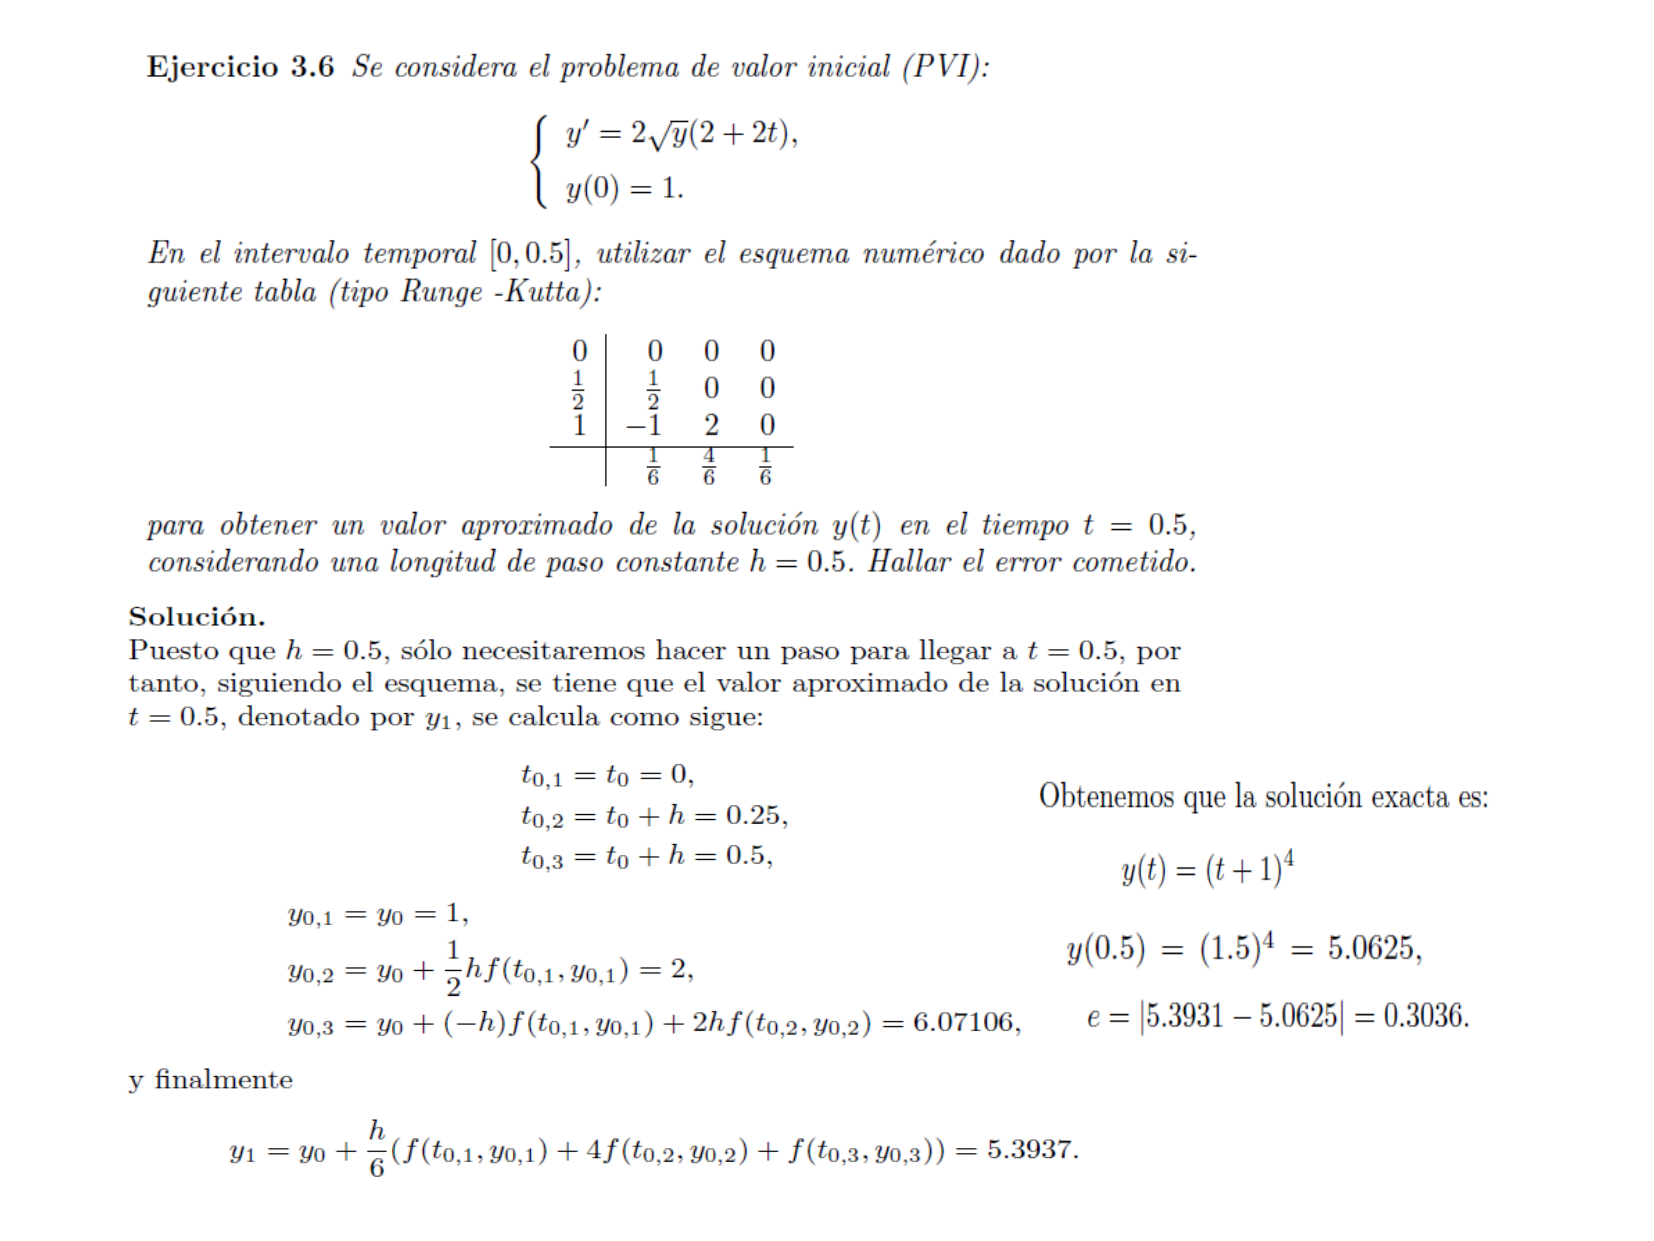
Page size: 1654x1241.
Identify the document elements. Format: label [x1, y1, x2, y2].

picture [120, 47, 1501, 1182]
